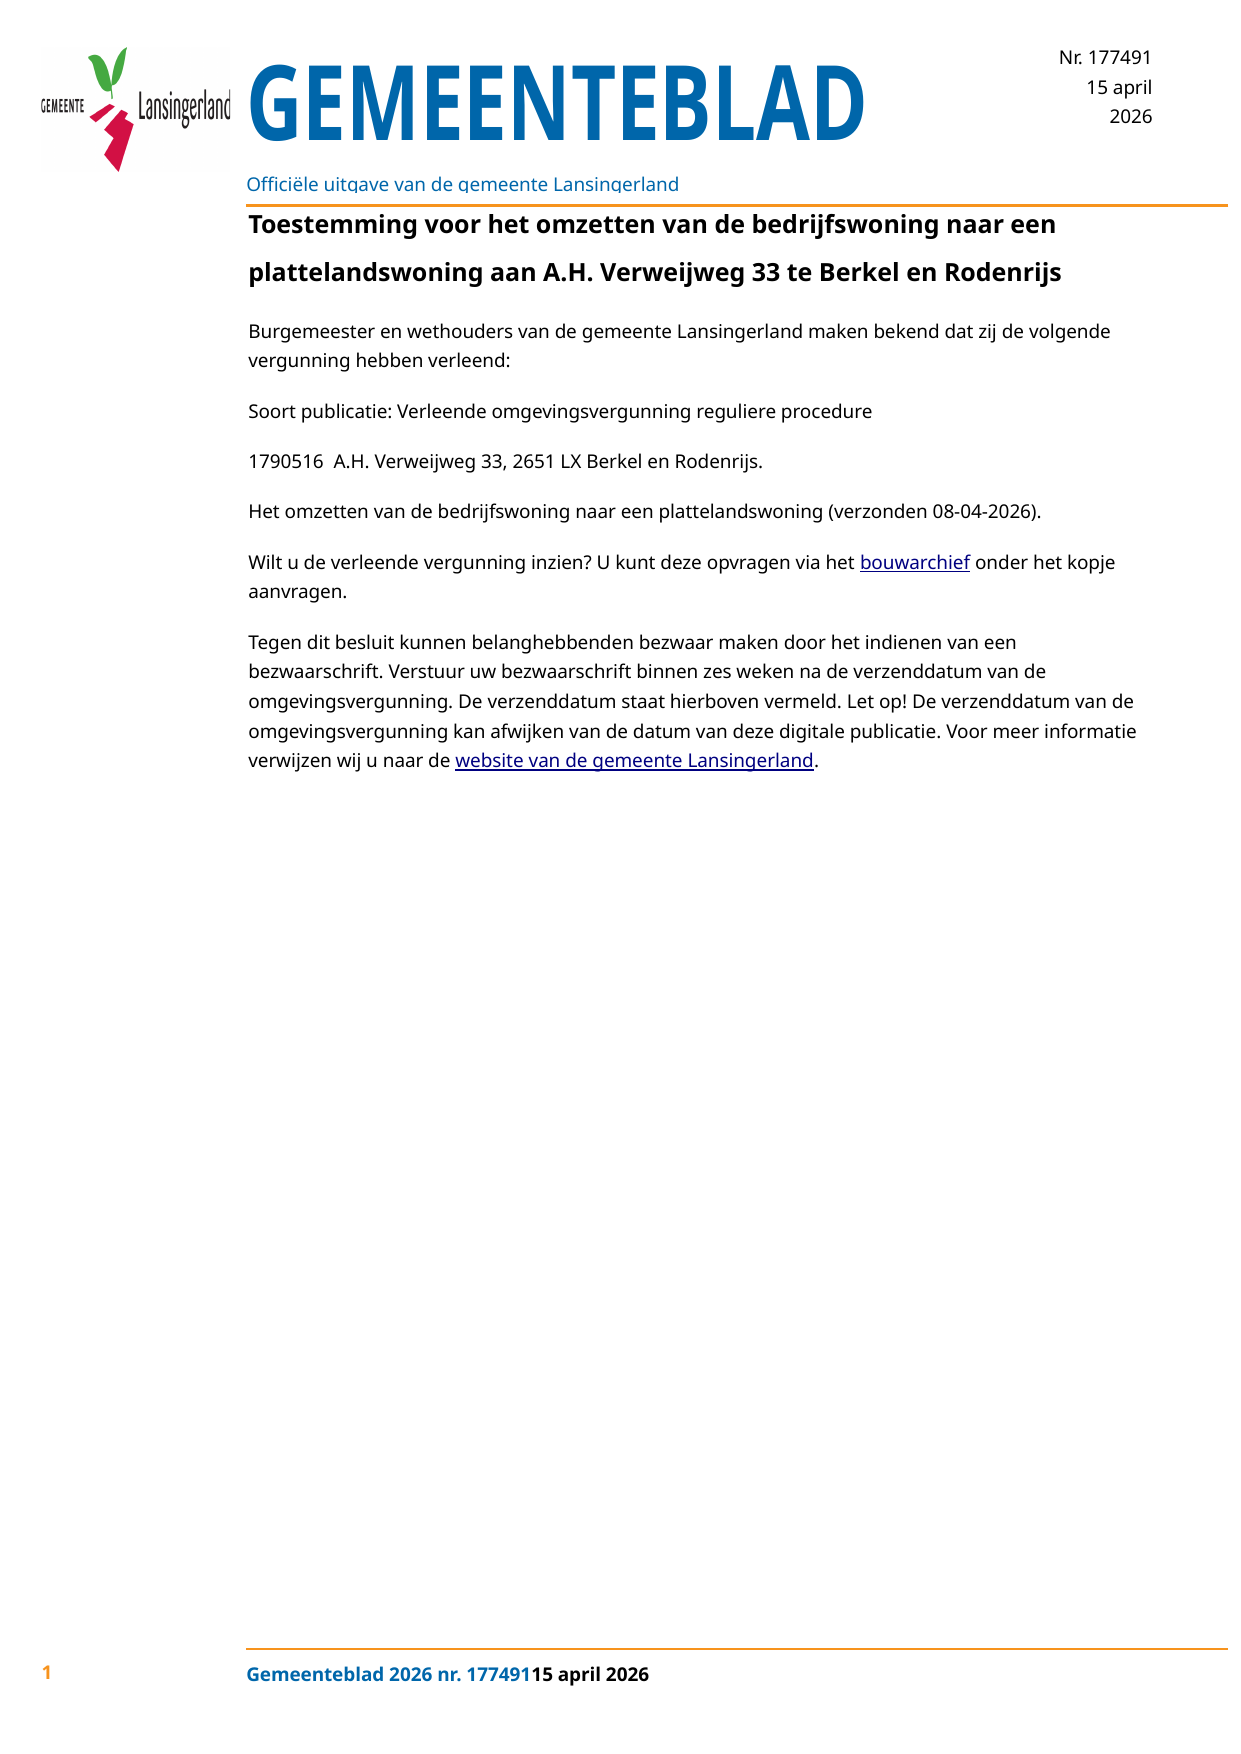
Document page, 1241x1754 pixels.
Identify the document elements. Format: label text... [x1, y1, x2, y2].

text Soort publicatie: Verleende omgevingsvergunning reguliere procedure [248, 398, 1152, 424]
text Toestemming voor het omzetten van de bedrijfswoning naar een plattelandswoning aan A.H. Verweijweg 33 te Berkel en Rodenrijs [248, 207, 1152, 288]
text Tegen dit besluit kunnen belanghebbenden bezwaar maken door het indienen van een bezwaarschrift. Verstuur uw bezwaarschrift binnen zes weken na de verzenddatum van de omgevingsvergunning. De verzenddatum staat hierboven vermeld. Let op! De verzenddatum van de omgevingsvergunning kan afwijken van de datum van deze digitale publicatie. Voor meer informatie verwijzen wij u naar de website van de gemeente Lansingerland. [248, 629, 1152, 773]
text Burgemeester en wethouders van de gemeente Lansingerland maken bekend dat zij de volgende vergunning hebben verleend: [248, 318, 1152, 373]
picture [41, 47, 231, 172]
text 1790516 A.H. Verweijweg 33, 2651 LX Berkel en Rodenrijs. [248, 448, 1152, 474]
text Wilt u de verleende vergunning inzien? U kunt deze opvragen via het bouwarchief onder het kopje aanvragen. [248, 549, 1152, 604]
text Het omzetten van de bedrijfswoning naar een plattelandswoning (verzonden 08-04-2026). [248, 499, 1152, 524]
